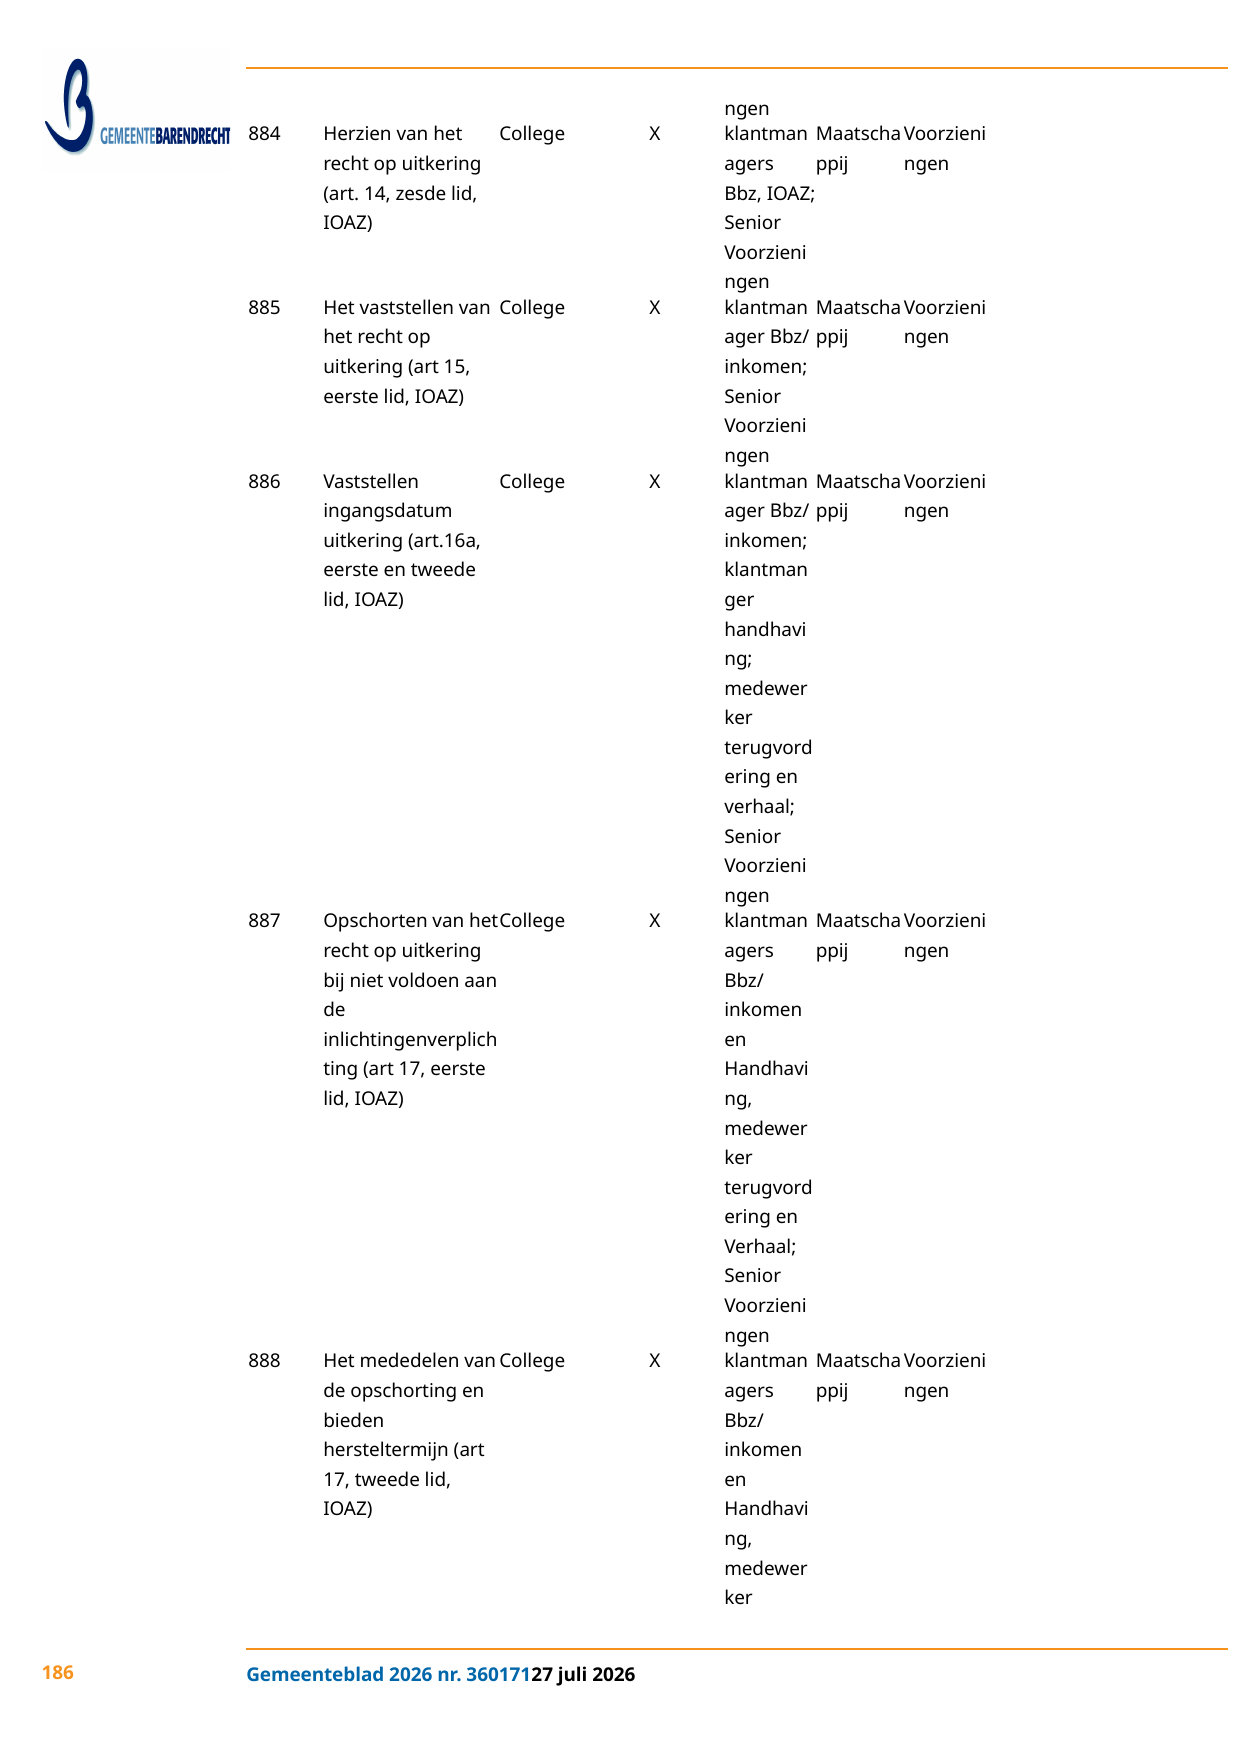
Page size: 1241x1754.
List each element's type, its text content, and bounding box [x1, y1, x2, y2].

table_cell College [499, 121, 574, 294]
table_cell [992, 294, 1152, 468]
table_cell X [649, 1348, 724, 1610]
table_cell Maatschappij [816, 468, 904, 908]
table_cell Voorzieningen [904, 1348, 992, 1610]
table_cell Voorzieningen [904, 468, 992, 908]
table_cell X [649, 294, 724, 468]
table_cell College [499, 908, 574, 1348]
table_cell klantmanagers Bbz/ inkomen en Handhaving, medewerker terugvordering en Verhaal; Senior Voorzieningen [724, 908, 816, 1348]
table_cell College [499, 468, 574, 908]
table_cell Voorzieningen [904, 121, 992, 294]
table_cell [248, 95, 323, 121]
picture [41, 47, 231, 172]
table_cell Vaststellen ingangsdatum uitkering (art.16a, eerste en tweede lid, IOAZ) [323, 468, 499, 908]
table_cell klantmanagers Bbz, IOAZ; Senior Voorzieningen [724, 121, 816, 294]
table_cell Maatschappij [816, 908, 904, 1348]
table_cell X [649, 121, 724, 294]
table_cell X [649, 908, 724, 1348]
table_cell Opschorten van het recht op uitkering bij niet voldoen aan de inlichtingenverplichting (art 17, eerste lid, IOAZ) [323, 908, 499, 1348]
table_cell Maatschappij [816, 1348, 904, 1610]
table_cell [574, 121, 649, 294]
table_cell College [499, 294, 574, 468]
table_cell Herzien van het recht op uitkering (art. 14, zesde lid, IOAZ) [323, 121, 499, 294]
table_cell Maatschappij [816, 294, 904, 468]
table_cell 885 [248, 294, 323, 468]
table_cell [574, 468, 649, 908]
table_cell [816, 95, 904, 121]
table_cell 888 [248, 1348, 323, 1610]
table_cell [499, 95, 574, 121]
table_cell X [649, 468, 724, 908]
table_cell College [499, 1348, 574, 1610]
table_cell 887 [248, 908, 323, 1348]
table_cell [574, 294, 649, 468]
table_cell klantmanager Bbz/ inkomen; klantmanger handhaving; medewerker terugvordering en verhaal; Senior Voorzieningen [724, 468, 816, 908]
table_cell [992, 121, 1152, 294]
table_cell Maatschappij [816, 121, 904, 294]
table_cell klantmanager Bbz/ inkomen; Senior Voorzieningen [724, 294, 816, 468]
table_cell 884 [248, 121, 323, 294]
table_cell [649, 95, 724, 121]
table_cell Het mededelen van de opschorting en bieden hersteltermijn (art 17, tweede lid, IOAZ) [323, 1348, 499, 1610]
table_cell [992, 908, 1152, 1348]
table_cell Voorzieningen [904, 908, 992, 1348]
table_cell [992, 95, 1152, 121]
table_cell [574, 908, 649, 1348]
table_cell [904, 95, 992, 121]
table_cell [323, 95, 499, 121]
table_cell ngen [724, 95, 816, 121]
table_cell Voorzieningen [904, 294, 992, 468]
table_cell [574, 1348, 649, 1610]
table_cell Het vaststellen van het recht op uitkering (art 15, eerste lid, IOAZ) [323, 294, 499, 468]
table_cell [574, 95, 649, 121]
table_cell klantmanagers Bbz/ inkomen en Handhaving, medewerker [724, 1348, 816, 1610]
table_cell [992, 468, 1152, 908]
table_cell 886 [248, 468, 323, 908]
table_cell [992, 1348, 1152, 1610]
